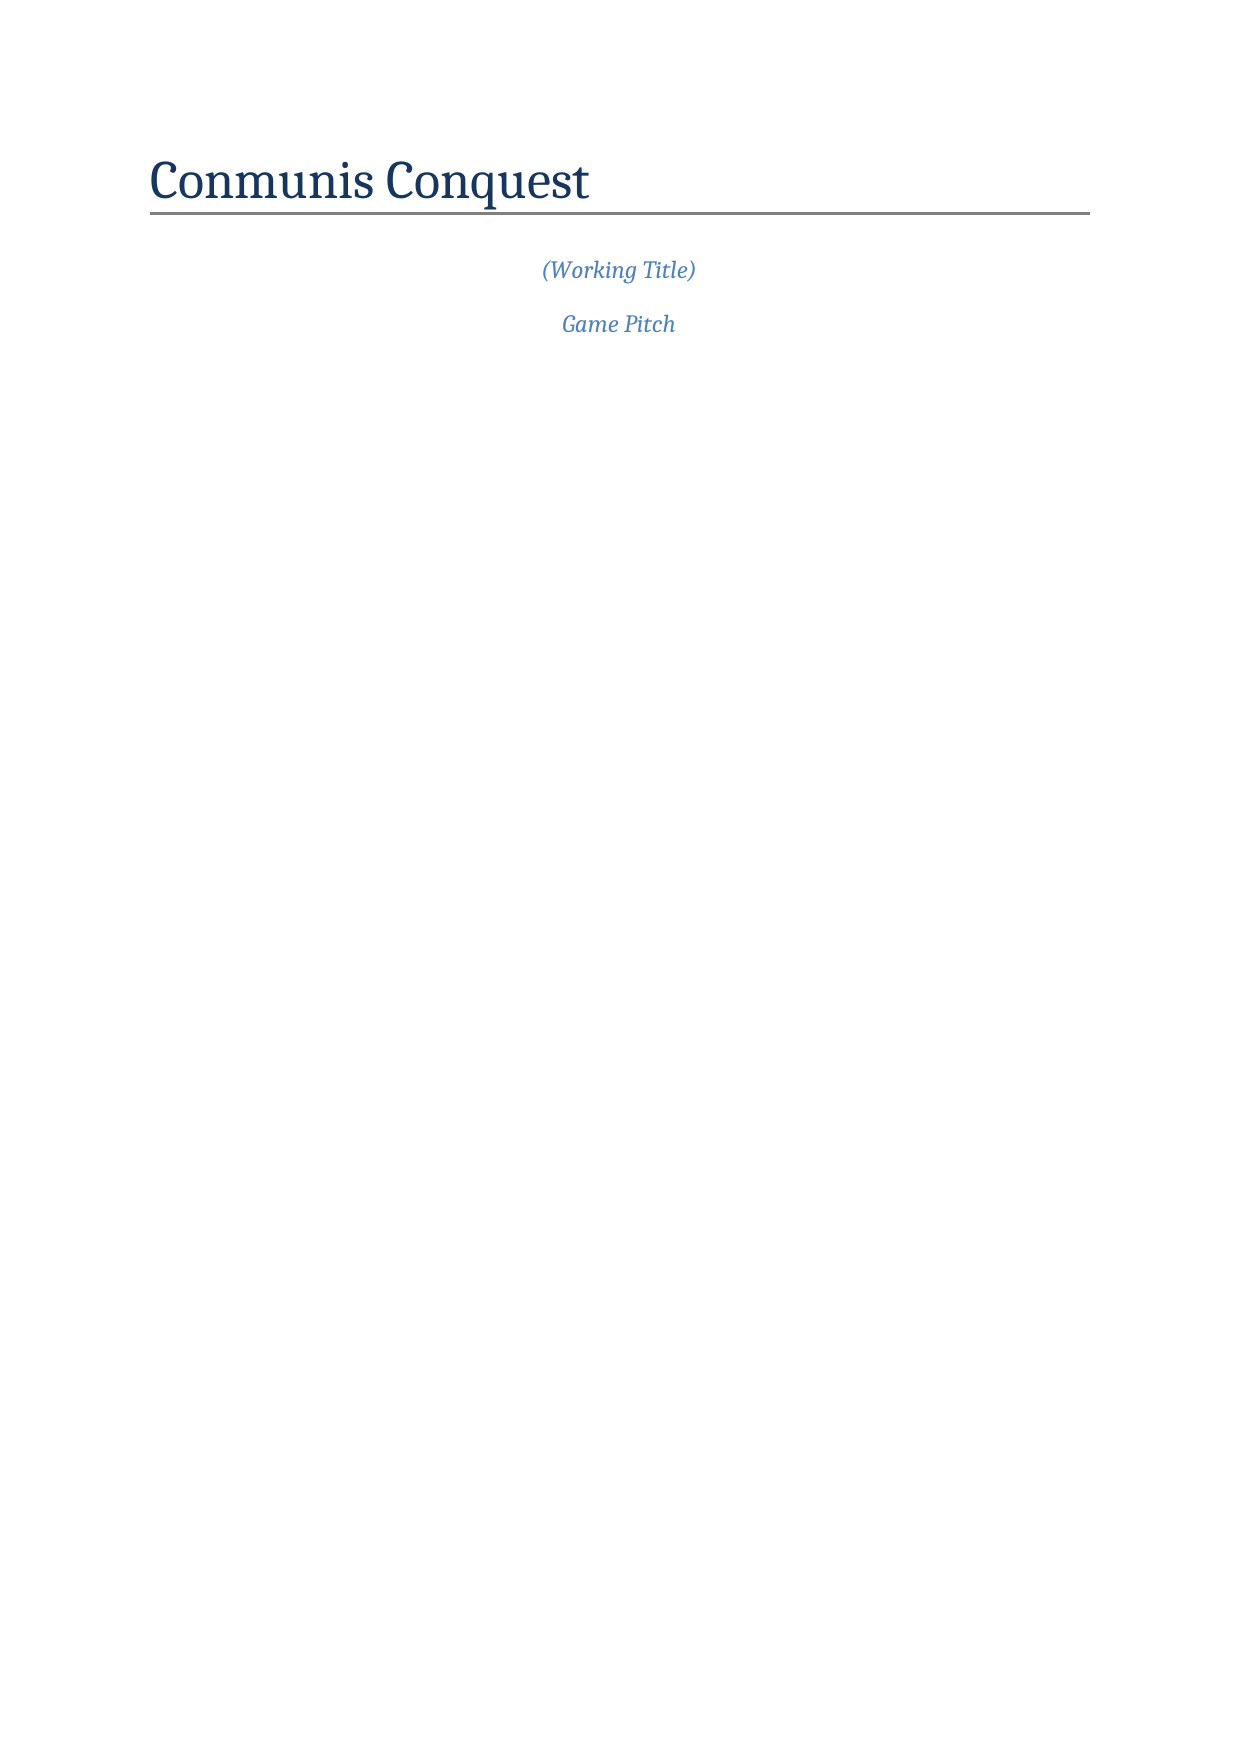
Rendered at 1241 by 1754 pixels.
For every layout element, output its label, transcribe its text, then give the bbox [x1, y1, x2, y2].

subtitle Game Pitch [150, 310, 1090, 338]
subtitle (Working Title) [150, 256, 1090, 285]
title Conmunis Conquest [150, 150, 1090, 212]
